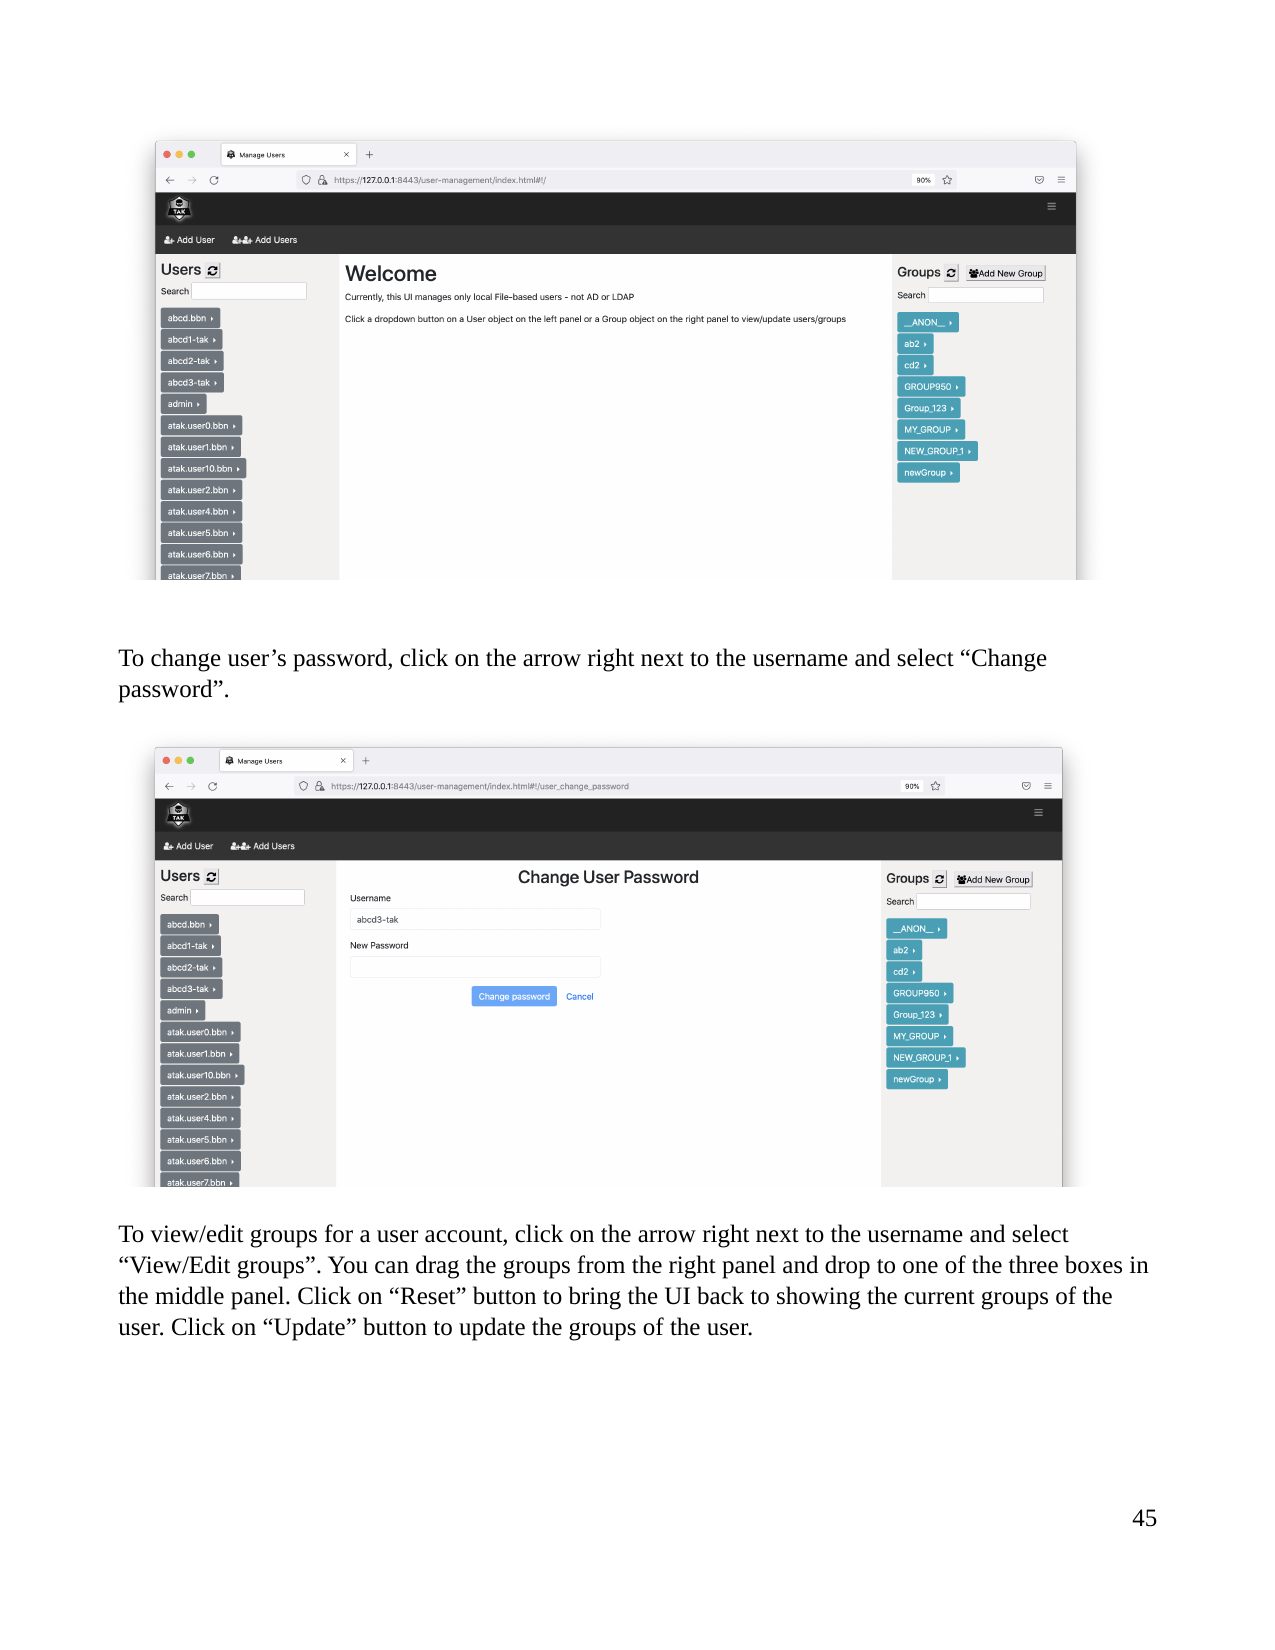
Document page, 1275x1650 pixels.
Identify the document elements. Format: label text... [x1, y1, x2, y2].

picture [122, 118, 1110, 580]
text To view/edit groups for a user account, click on the arrow right next to the username and select “View/Edit groups”. You can drag the groups from the right panel and drop to one of the three boxes in the middle panel. Click on “Reset” button to bring the UI back to showing the current groups of the user. Click on “Update” button to update the groups of the user. [118, 1219, 1157, 1341]
text To change user’s password, click on the arrow right next to the username and select “Change password”. [118, 643, 1157, 703]
picture [121, 725, 1096, 1187]
